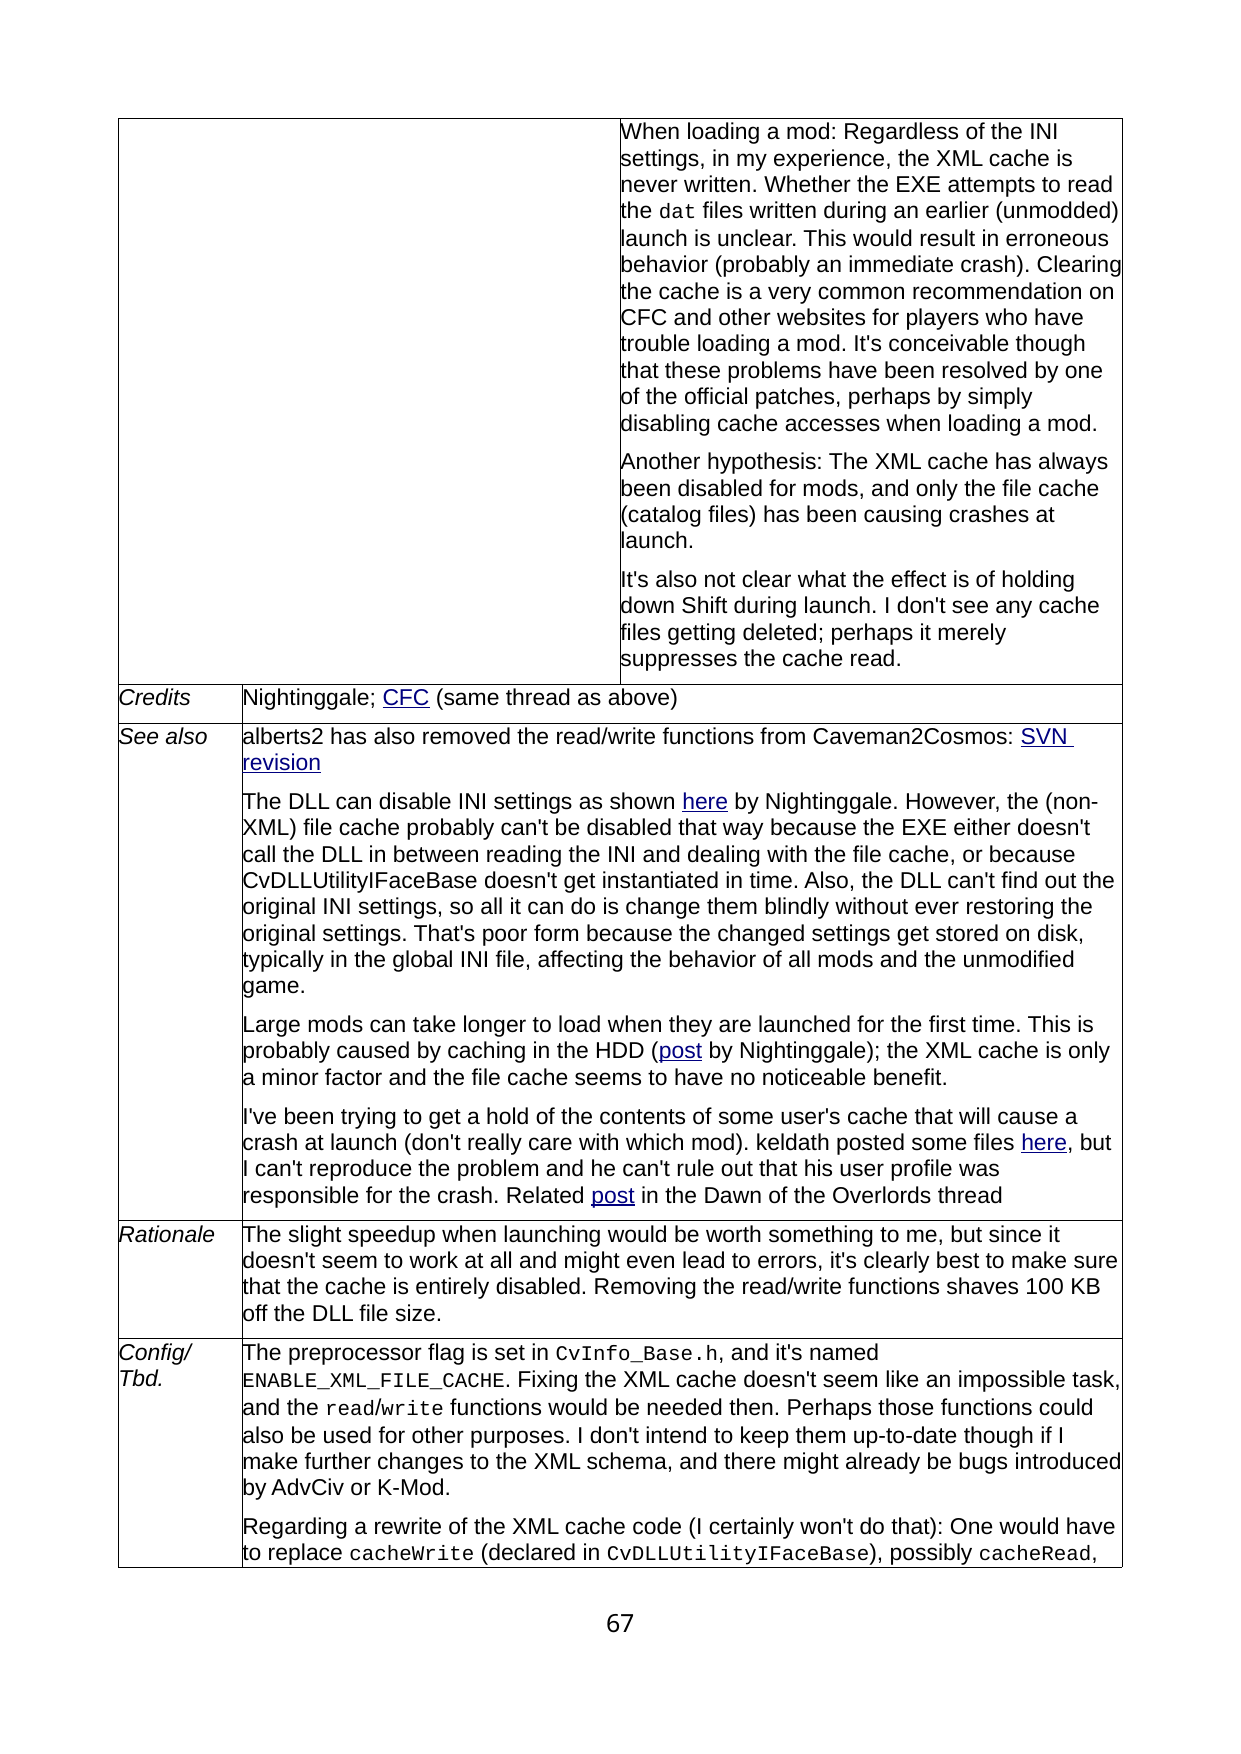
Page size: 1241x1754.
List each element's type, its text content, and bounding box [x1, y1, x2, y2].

table_cell alberts2 has also removed the read/write functions from Caveman2Cosmos: SVN revision The DLL can disable INI settings as shown here by Nightinggale. However, the (non-XML) file cache probably can't be disabled that way because the EXE either doesn't call the DLL in between reading the INI and dealing with the file cache, or because CvDLLUtilityIFaceBase doesn't get instantiated in time. Also, the DLL can't find out the original INI settings, so all it can do is change them blindly without ever restoring the original settings. That's poor form because the changed settings get stored on disk, typically in the global INI file, affecting the behavior of all mods and the unmodified game. Large mods can take longer to load when they are launched for the first time. This is probably caused by caching in the HDD (post by Nightinggale); the XML cache is only a minor factor and the file cache seems to have no noticeable benefit. I've been trying to get a hold of the contents of some user's cache that will cause a crash at launch (don't really care with which mod). keldath posted some files here, but I can't reproduce the problem and he can't rule out that his user profile was responsible for the crash. Related post in the Dawn of the Overlords thread [243, 724, 1122, 1220]
table_cell [119, 119, 620, 684]
table_cell Credits [119, 685, 242, 723]
table_cell The slight speedup when launching would be worth something to me, but since it doesn't seem to work at all and might even lead to errors, it's clearly best to make sure that the cache is entirely disabled. Removing the read/write functions shaves 100 KB off the DLL file size. [243, 1221, 1122, 1338]
table_cell See also [119, 724, 242, 1220]
table_cell The preprocessor flag is set in CvInfo_Base.h, and it's named ENABLE_XML_FILE_CACHE. Fixing the XML cache doesn't seem like an impossible task, and the read/write functions would be needed then. Perhaps those functions could also be used for other purposes. I don't intend to keep them up-to-date though if I make further changes to the XML schema, and there might already be bugs introduced by AdvCiv or K-Mod. Regarding a rewrite of the XML cache code (I certainly won't do that): One would have to replace cacheWrite (declared in CvDLLUtilityIFaceBase), possibly cacheRead, [243, 1339, 1122, 1567]
table_cell Config/ Tbd. [119, 1339, 242, 1567]
table_cell Nightinggale; CFC (same thread as above) [243, 685, 1122, 723]
table_cell Rationale [119, 1221, 242, 1338]
table_cell When loading a mod: Regardless of the INI settings, in my experience, the XML cache is never written. Whether the EXE attempts to read the dat files written during an earlier (unmodded) launch is unclear. This would result in erroneous behavior (probably an immediate crash). Clearing the cache is a very common recommendation on CFC and other websites for players who have trouble loading a mod. It's conceivable though that these problems have been resolved by one of the official patches, perhaps by simply disabling cache accesses when loading a mod. Another hypothesis: The XML cache has always been disabled for mods, and only the file cache (catalog files) has been causing crashes at launch. It's also not clear what the effect is of holding down Shift during launch. I don't see any cache files getting deleted; perhaps it merely suppresses the cache read. [621, 119, 1122, 684]
